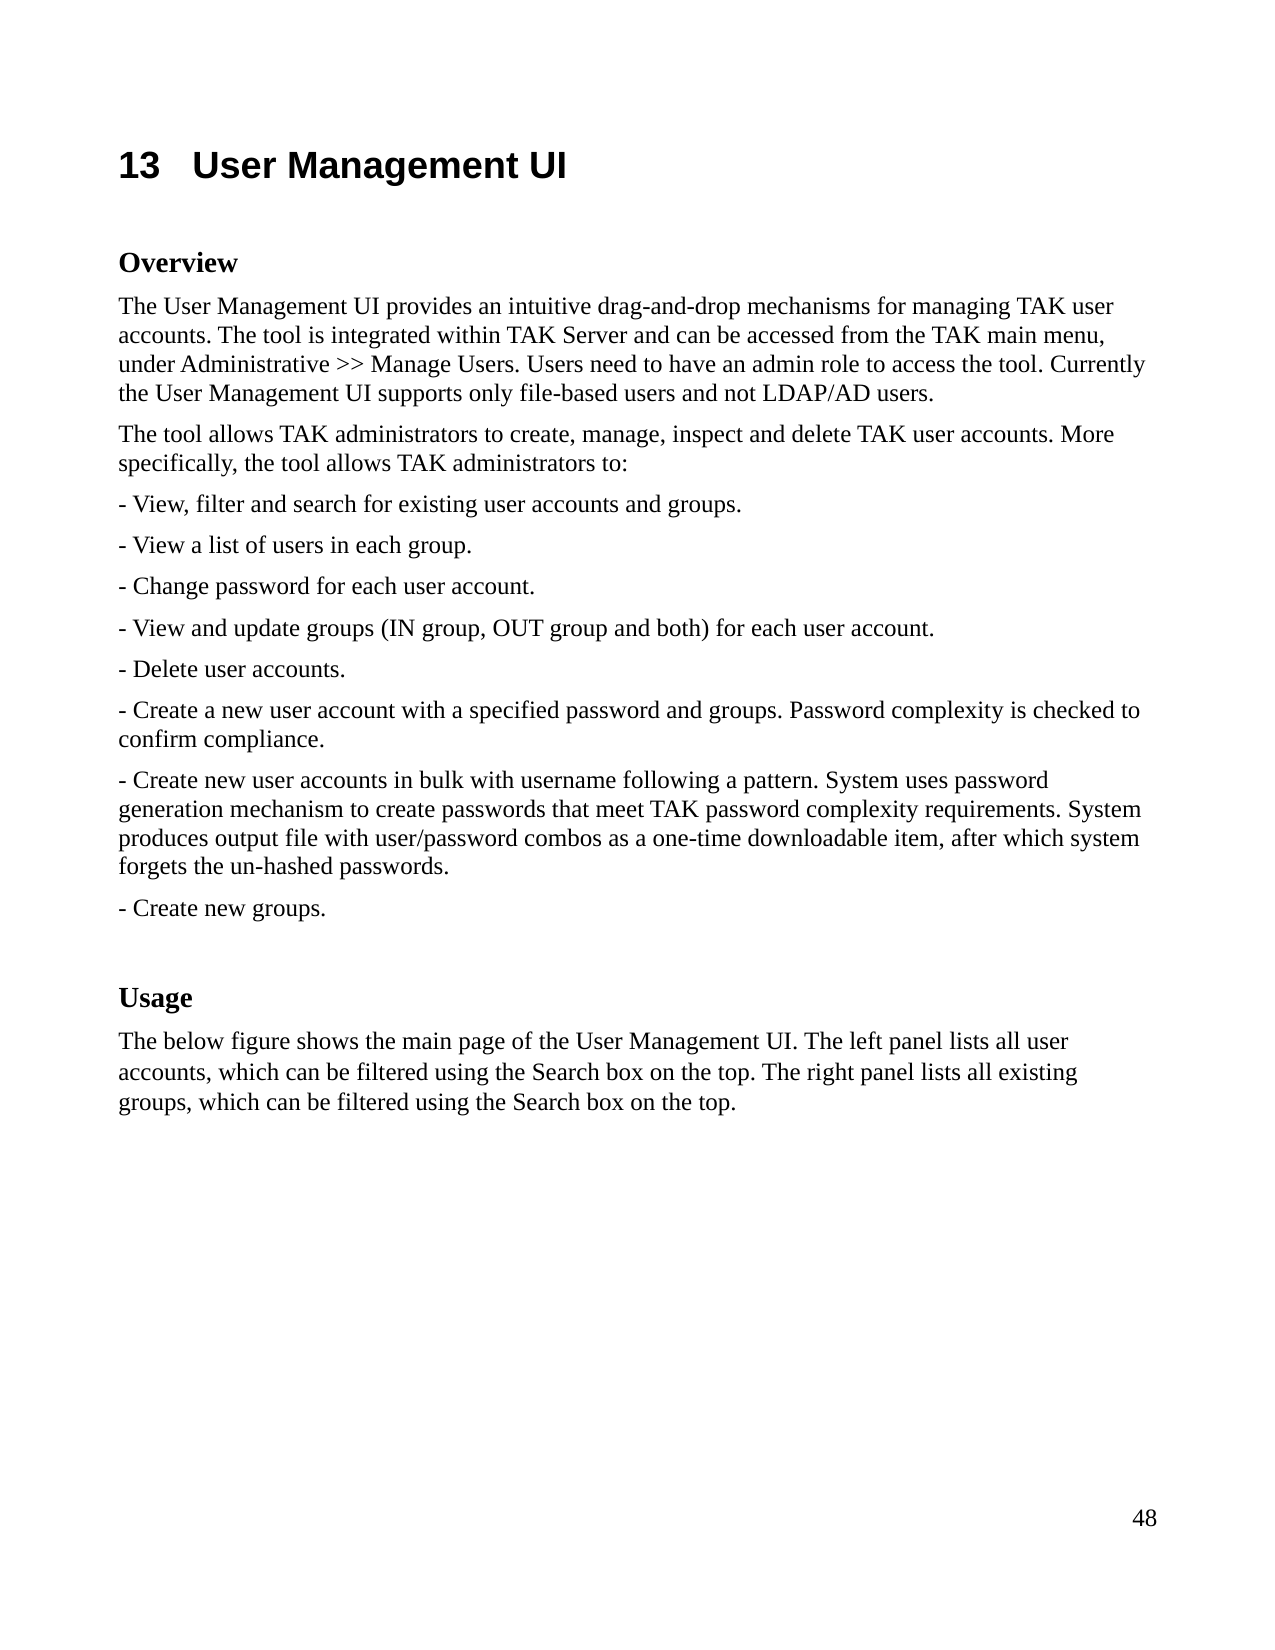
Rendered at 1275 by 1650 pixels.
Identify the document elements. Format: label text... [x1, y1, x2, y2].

text - Create new user accounts in bulk with username following a pattern. System uses password generation mechanism to create passwords that meet TAK password complexity requirements. System produces output file with user/password combos as a one-time downloadable item, after which system forgets the un-hashed passwords. [118, 765, 1157, 880]
text The tool allows TAK administrators to create, manage, inspect and delete TAK user accounts. More specifically, the tool allows TAK administrators to: [118, 419, 1157, 476]
text Usage [118, 980, 1157, 1013]
text Overview [118, 245, 1157, 279]
subtitle User Management UI [118, 143, 1157, 187]
text - Change password for each user account. [118, 571, 1157, 600]
text - Create a new user account with a specified password and groups. Password complexity is checked to confirm compliance. [118, 695, 1157, 753]
text The below figure shows the main page of the User Management UI. The left panel lists all user accounts, which can be filtered using the Search box on the top. The right panel lists all existing groups, which can be filtered using the Search box on the top. [118, 1026, 1157, 1116]
text - Create new groups. [118, 893, 1157, 921]
text - View and update groups (IN group, OUT group and both) for each user account. [118, 613, 1157, 641]
text - View a list of users in each group. [118, 530, 1157, 559]
text - View, filter and search for existing user accounts and groups. [118, 489, 1157, 518]
text - Delete user accounts. [118, 654, 1157, 683]
text The User Management UI provides an intuitive drag-and-drop mechanisms for managing TAK user accounts. The tool is integrated within TAK Server and can be accessed from the TAK main menu, under Administrative >> Manage Users. Users need to have an admin role to access the tool. Currently the User Management UI supports only file-based users and not LDAP/AD users. [118, 291, 1157, 406]
